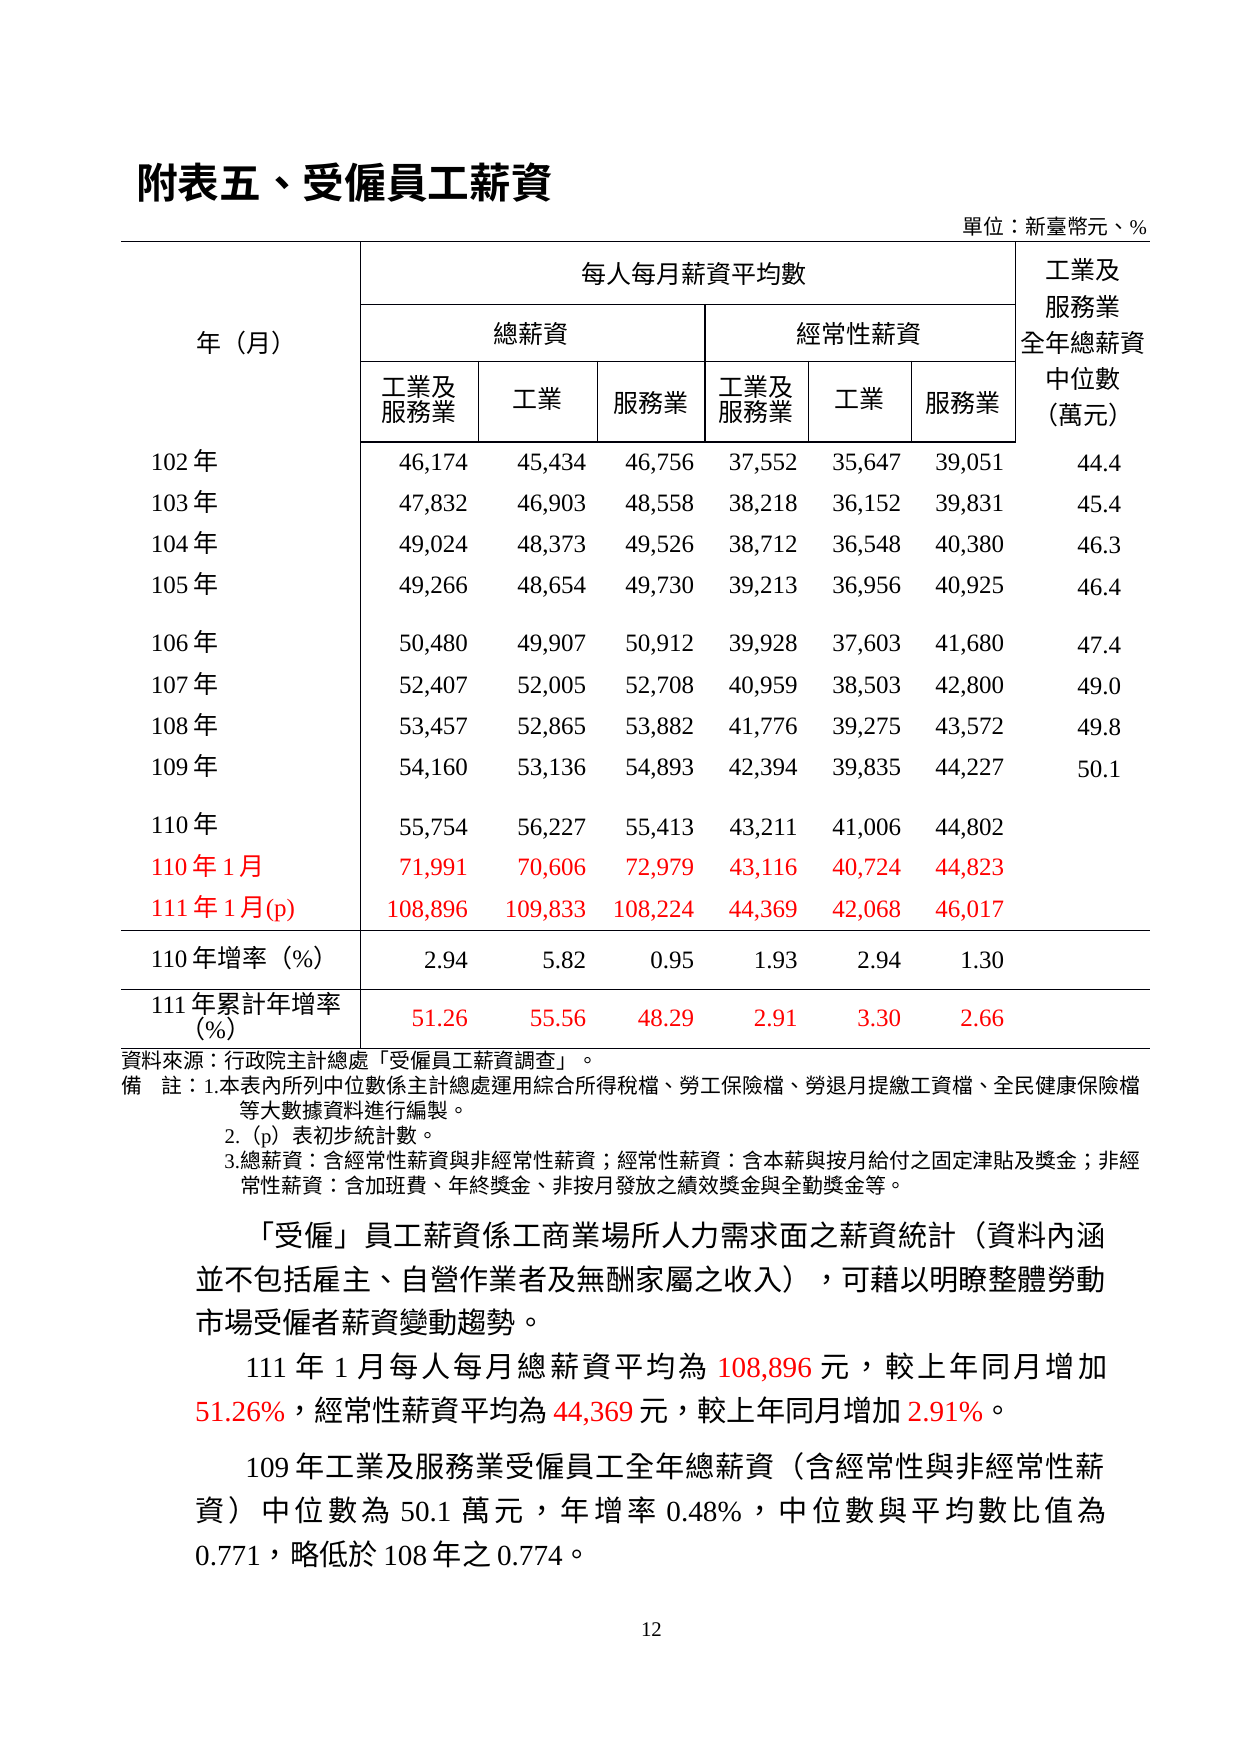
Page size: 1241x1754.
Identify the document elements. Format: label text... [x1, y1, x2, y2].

table_cell 55,754 [361, 806, 479, 847]
table_cell 110年 [121, 806, 360, 847]
table_cell 41,006 [808, 806, 912, 847]
table_cell [912, 607, 1015, 623]
table_cell 107年 [121, 665, 360, 706]
text 3.總薪資：含經常性薪資與非經常性薪資；經常性薪資：含本薪與按月給付之固定津貼及獎金；非經常性薪資：含加班費、年終獎金、非按月發放之績效獎金與全勤獎金等。 [224, 1149, 1142, 1199]
table_cell 1.93 [705, 931, 808, 989]
table_cell 52,407 [361, 665, 479, 706]
table_cell 109,833 [479, 888, 597, 930]
table_cell 49.8 [1015, 706, 1150, 748]
table_cell 103年 [121, 483, 360, 524]
table_cell [361, 789, 479, 806]
table_cell 50,480 [361, 624, 479, 665]
table_cell [597, 789, 705, 806]
table_cell 工業及 服務業 [361, 362, 478, 441]
table_cell 44,227 [912, 748, 1015, 789]
table_cell 經常性薪資 [706, 305, 1015, 361]
table_cell 工業 [479, 362, 597, 441]
table_cell 48,373 [479, 524, 597, 566]
table_cell 43,572 [912, 706, 1015, 748]
table_cell 52,005 [479, 665, 597, 706]
table_cell 工業 [809, 362, 911, 441]
table_cell 55,413 [597, 806, 705, 847]
text 111年1月每人每月總薪資平均為108,896元，較上年同月增加51.26%，經常性薪資平均為44,369元，較上年同月增加2.91%。 [195, 1343, 1107, 1430]
table_cell 47.4 [1015, 624, 1150, 665]
table_cell 54,160 [361, 748, 479, 789]
table_cell 43,116 [705, 847, 808, 888]
table_cell 44.4 [1015, 441, 1150, 483]
table_cell 42,068 [808, 888, 912, 930]
table_cell 39,928 [705, 624, 808, 665]
table_cell 53,136 [479, 748, 597, 789]
table_cell 48.29 [597, 990, 705, 1048]
table_cell 0.95 [597, 931, 705, 989]
text 「受僱」員工薪資係工商業場所人力需求面之薪資統計（資料內涵並不包括雇主、自營作業者及無酬家屬之收入），可藉以明瞭整體勞動市場受僱者薪資變動趨勢。 [195, 1211, 1107, 1343]
table_cell [1015, 847, 1150, 888]
table_cell 2.94 [361, 931, 479, 989]
table_cell 71,991 [361, 847, 479, 888]
table_cell 52,865 [479, 706, 597, 748]
text 資料來源：行政院主計總處「受僱員工薪資調查」。 [121, 1049, 1107, 1074]
table_cell 服務業 [598, 362, 704, 441]
table_cell 72,979 [597, 847, 705, 888]
table_cell 108,896 [361, 888, 479, 930]
table_cell [1015, 607, 1150, 623]
table_cell [121, 789, 360, 806]
table_header 年（月） [121, 242, 360, 441]
table_cell 46.4 [1015, 566, 1150, 607]
table_cell 2.94 [808, 931, 912, 989]
table_cell 49,266 [361, 566, 479, 607]
table_cell 44,369 [705, 888, 808, 930]
table_cell 2.66 [912, 990, 1015, 1048]
table_cell 41,680 [912, 624, 1015, 665]
table_cell 49,730 [597, 566, 705, 607]
table_cell 70,606 [479, 847, 597, 888]
table_cell 40,380 [912, 524, 1015, 566]
table_cell [479, 789, 597, 806]
table_cell 2.91 [705, 990, 808, 1048]
table_cell 36,548 [808, 524, 912, 566]
table_cell 110年1月 [121, 847, 360, 888]
table_cell 46,174 [361, 443, 479, 483]
table_header 工業及 服務業 全年總薪資中位數 （萬元） [1016, 242, 1150, 441]
table_cell [597, 607, 705, 623]
table_cell 108,224 [597, 888, 705, 930]
table_cell 46,756 [597, 443, 705, 483]
table_cell [1015, 990, 1150, 1048]
table_cell [705, 607, 808, 623]
table_cell 46,017 [912, 888, 1015, 930]
table_cell [1015, 806, 1150, 847]
table_cell 工業及 服務業 [706, 362, 808, 441]
text 109年工業及服務業受僱員工全年總薪資（含經常性與非經常性薪資）中位數為50.1萬元，年增率0.48%，中位數與平均數比值為0.771，略低於108年之0.774。 [195, 1443, 1107, 1574]
table_cell 40,724 [808, 847, 912, 888]
table_cell 46,903 [479, 483, 597, 524]
table_cell 37,603 [808, 624, 912, 665]
table_cell 42,800 [912, 665, 1015, 706]
table_cell 44,802 [912, 806, 1015, 847]
table_cell 服務業 [912, 362, 1015, 441]
table_cell 102年 [121, 441, 360, 483]
table_cell 108年 [121, 706, 360, 748]
table_cell 38,503 [808, 665, 912, 706]
table_cell 42,394 [705, 748, 808, 789]
table_cell 50,912 [597, 624, 705, 665]
table_cell 48,558 [597, 483, 705, 524]
table_cell 109年 [121, 748, 360, 789]
table_cell 56,227 [479, 806, 597, 847]
table_cell 38,712 [705, 524, 808, 566]
text 備 註：1.本表內所列中位數係主計總處運用綜合所得稅檔、勞工保險檔、勞退月提繳工資檔、全民健康保險檔等大數據資料進行編製。 [121, 1074, 1142, 1124]
table_cell [912, 789, 1015, 806]
table_cell [705, 789, 808, 806]
text 2.（p）表初步統計數。 [224, 1124, 1142, 1149]
table_cell [808, 607, 912, 623]
table_cell 36,956 [808, 566, 912, 607]
table_cell 55.56 [479, 990, 597, 1048]
table_cell 35,647 [808, 443, 912, 483]
table_cell 39,835 [808, 748, 912, 789]
table_cell 39,275 [808, 706, 912, 748]
table_cell 48,654 [479, 566, 597, 607]
table_cell 45,434 [479, 443, 597, 483]
table_cell 49,907 [479, 624, 597, 665]
table_cell [1015, 931, 1150, 989]
table_cell [479, 607, 597, 623]
table_cell 53,457 [361, 706, 479, 748]
table_cell 45.4 [1015, 483, 1150, 524]
table_cell 41,776 [705, 706, 808, 748]
table_cell [121, 607, 360, 623]
table_cell [1015, 789, 1150, 806]
table_cell [361, 607, 479, 623]
table_cell 3.30 [808, 990, 912, 1048]
table_cell 54,893 [597, 748, 705, 789]
table_cell 37,552 [705, 443, 808, 483]
table_cell 53,882 [597, 706, 705, 748]
table_cell 5.82 [479, 931, 597, 989]
table_cell 49,024 [361, 524, 479, 566]
table_cell 111年累計年增率（%） [121, 990, 360, 1048]
table_cell 47,832 [361, 483, 479, 524]
table_cell 39,051 [912, 443, 1015, 483]
table_cell 39,831 [912, 483, 1015, 524]
table_cell 46.3 [1015, 524, 1150, 566]
table_cell 111年1月(p) [121, 888, 360, 930]
table_cell 49,526 [597, 524, 705, 566]
table_cell 40,925 [912, 566, 1015, 607]
table_cell 39,213 [705, 566, 808, 607]
table_cell [1015, 888, 1150, 930]
table_cell [808, 789, 912, 806]
table_cell 38,218 [705, 483, 808, 524]
table_cell 105年 [121, 566, 360, 607]
table_header 每人每月薪資平均數 [361, 242, 1015, 304]
table_cell 110年增率（%） [121, 931, 360, 989]
table_cell 50.1 [1015, 748, 1150, 789]
table_cell 52,708 [597, 665, 705, 706]
table_cell 49.0 [1015, 665, 1150, 706]
table_cell 40,959 [705, 665, 808, 706]
table_cell 43,211 [705, 806, 808, 847]
table_cell 104年 [121, 524, 360, 566]
table_cell 106年 [121, 624, 360, 665]
text 附表五、受僱員工薪資 [136, 150, 1107, 210]
table_cell 44,823 [912, 847, 1015, 888]
table_cell 36,152 [808, 483, 912, 524]
text 單位：新臺幣元、% [77, 210, 1147, 241]
table_cell 總薪資 [361, 305, 704, 361]
table_cell 1.30 [912, 931, 1015, 989]
table_cell 51.26 [361, 990, 479, 1048]
